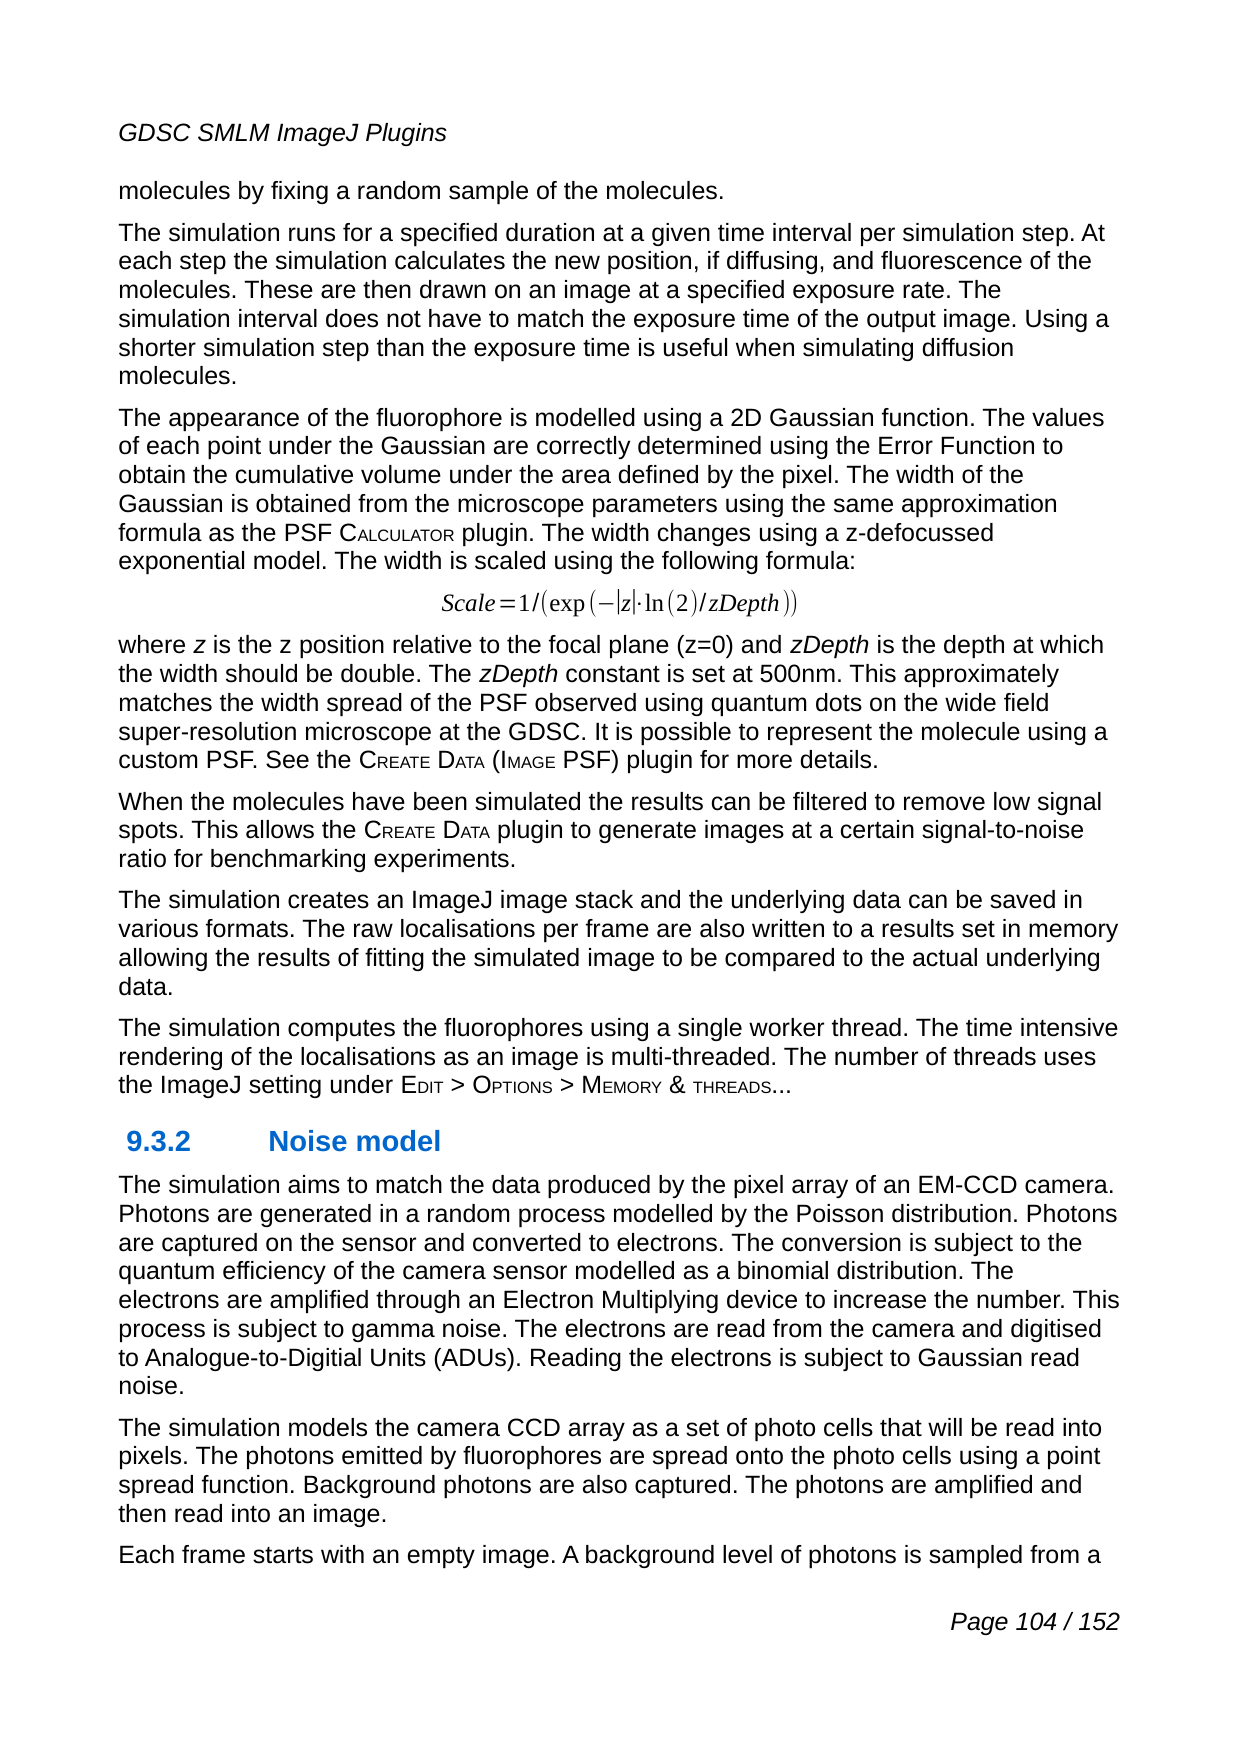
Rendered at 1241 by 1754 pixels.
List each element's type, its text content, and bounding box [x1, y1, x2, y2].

text where z is the z position relative to the focal plane (z=0) and zDepth is the depth at which the width should be double. The zDepth constant is set at 500nm. This approximately matches the width spread of the PSF observed using quantum dots on the wide field super-resolution microscope at the GDSC. It is possible to represent the molecule using a custom PSF. See the Create Data (Image PSF) plugin for more details. [118, 630, 1122, 774]
text The simulation creates an ImageJ image stack and the underlying data can be saved in various formats. The raw localisations per frame are also written to a results set in memory allowing the results of fitting the simulated image to be compared to the actual underlying data. [118, 885, 1122, 1000]
text The simulation computes the fluorophores using a single worker thread. The time intensive rendering of the localisations as an image is multi-threaded. The number of threads uses the ImageJ setting under Edit > Options > Memory & threads... [118, 1013, 1122, 1099]
subtitle Noise model [118, 1124, 1122, 1157]
text The simulation aims to match the data produced by the pixel array of an EM-CCD camera. Photons are generated in a random process modelled by the Poisson distribution. Photons are captured on the sensor and converted to electrons. The conversion is subject to the quantum efficiency of the camera sensor modelled as a binomial distribution. The electrons are amplified through an Electron Multiplying device to increase the number. This process is subject to gamma noise. The electrons are read from the camera and digitised to Analogue-to-Digitial Units (ADUs). Reading the electrons is subject to Gaussian read noise. [118, 1170, 1122, 1400]
text The appearance of the fluorophore is modelled using a 2D Gaussian function. The values of each point under the Gaussian are correctly determined using the Error Function to obtain the cumulative volume under the area defined by the pixel. The width of the Gaussian is obtained from the microscope parameters using the same approximation formula as the PSF Calculator plugin. The width changes using a z-defocussed exponential model. The width is scaled using the following formula: [118, 403, 1122, 575]
text When the molecules have been simulated the results can be filtered to remove low signal spots. This allows the Create Data plugin to generate images at a certain signal-to-noise ratio for benchmarking experiments. [118, 786, 1122, 873]
text The simulation runs for a specified duration at a given time interval per simulation step. At each step the simulation calculates the new position, if diffusing, and fluorescence of the molecules. These are then drawn on an image at a specified exposure rate. The simulation interval does not have to match the exposure time of the output image. Using a shorter simulation step than the exposure time is useful when simulating diffusion molecules. [118, 218, 1122, 390]
text molecules by fixing a random sample of the molecules. [118, 176, 1122, 205]
text Each frame starts with an empty image. A background level of photons is sampled from a [118, 1540, 1122, 1569]
text The simulation models the camera CCD array as a set of photo cells that will be read into pixels. The photons emitted by fluorophores are spread onto the photo cells using a point spread function. Background photons are also captured. The photons are amplified and then read into an image. [118, 1412, 1122, 1527]
